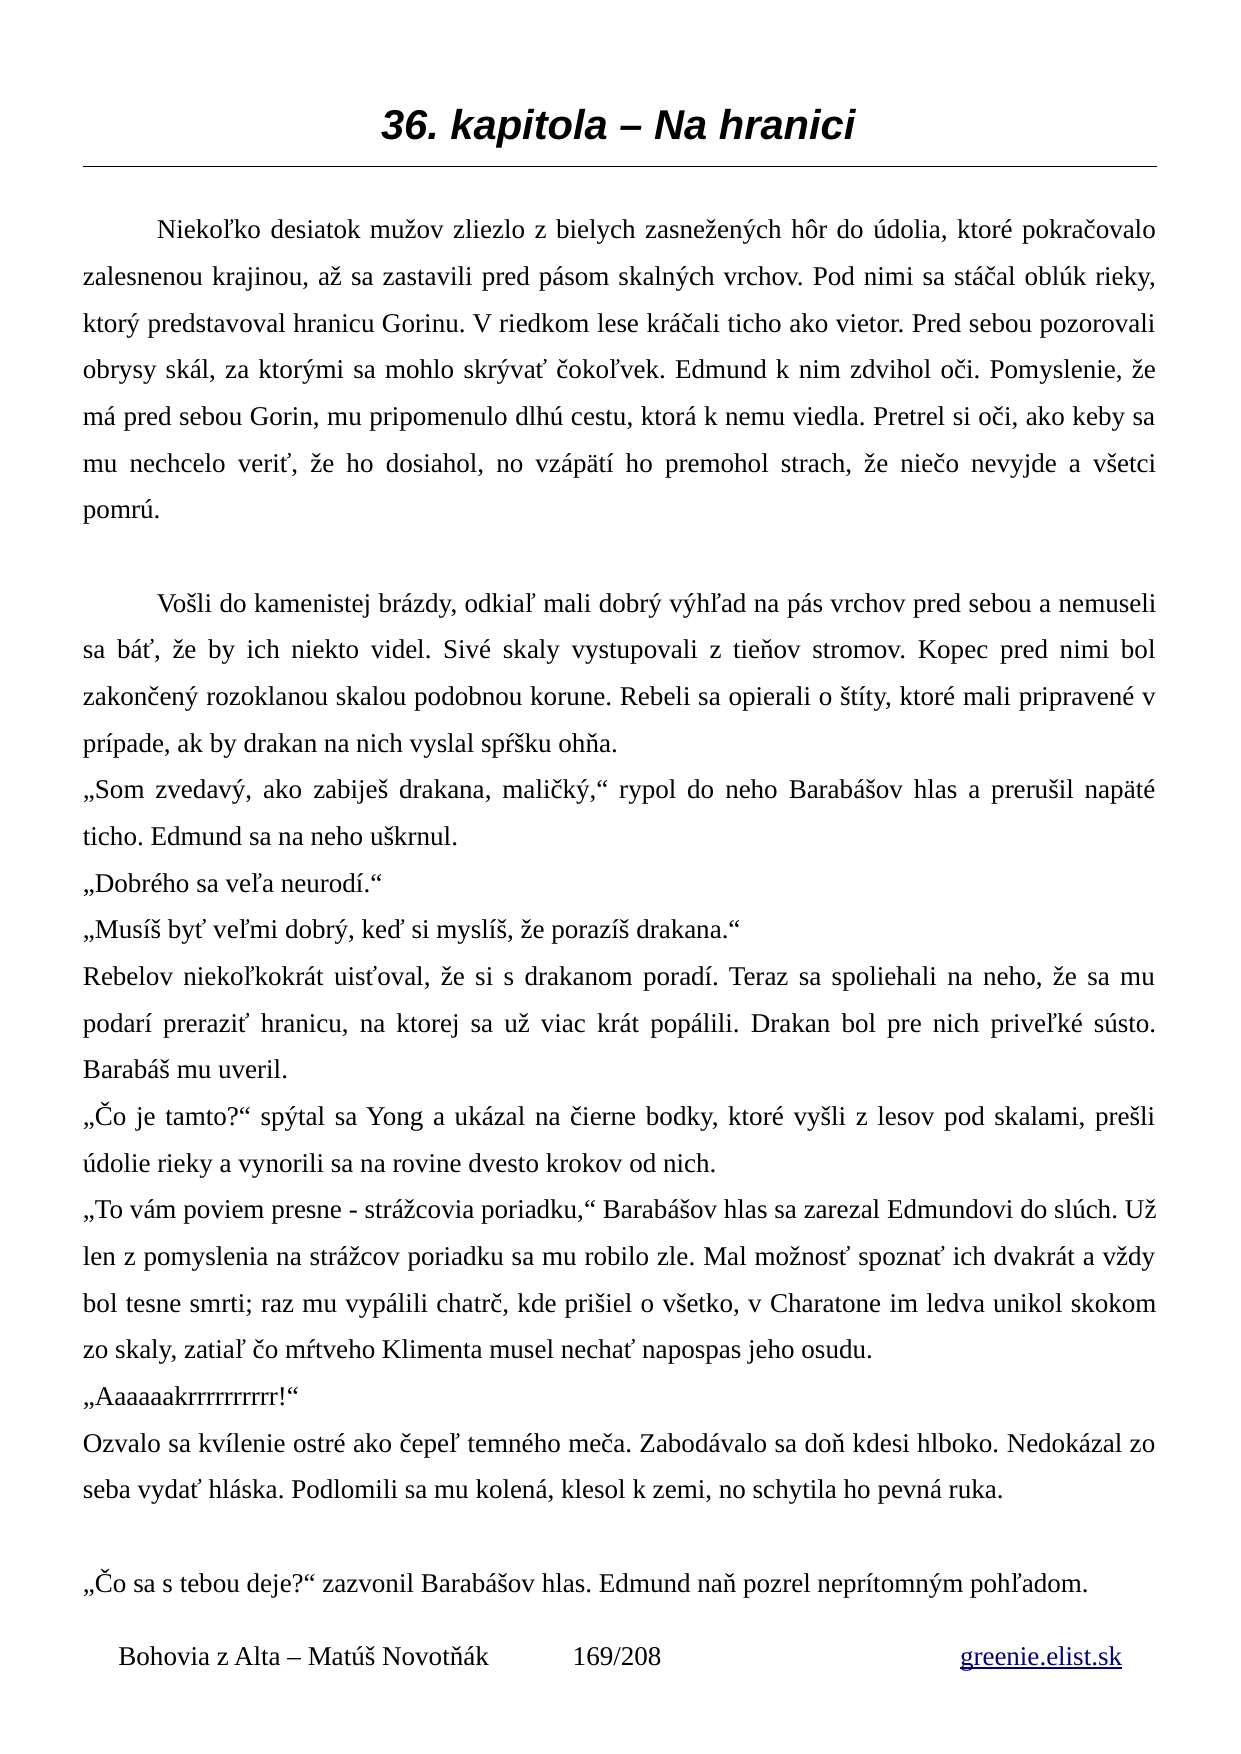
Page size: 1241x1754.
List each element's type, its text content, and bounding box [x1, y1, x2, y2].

text „Musíš byť veľmi dobrý, keď si myslíš, že porazíš drakana.“ [83, 913, 1157, 944]
subtitle 36. kapitola – Na hranici [83, 83, 1157, 166]
text Rebelov niekoľkokrát uisťoval, že si s drakanom poradí. Teraz sa spoliehali na neho, že sa mu podarí preraziť hranicu, na ktorej sa už viac krát popálili. Drakan bol pre nich priveľké sústo. Barabáš mu uveril. [83, 960, 1157, 1084]
text „To vám poviem presne - strážcovia poriadku,“ Barabášov hlas sa zarezal Edmundovi do slúch. Už len z pomyslenia na strážcov poriadku sa mu robilo zle. Mal možnosť spoznať ich dvakrát a vždy bol tesne smrti; raz mu vypálili chatrč, kde prišiel o všetko, v Charatone im ledva unikol skokom zo skaly, zatiaľ čo mŕtveho Klimenta musel nechať napospas jeho osudu. [83, 1193, 1157, 1364]
text „Čo sa s tebou deje?“ zazvonil Barabášov hlas. Edmund naň pozrel neprítomným pohľadom. [83, 1567, 1157, 1598]
text „Čo je tamto?“ spýtal sa Yong a ukázal na čierne bodky, ktoré vyšli z lesov pod skalami, prešli údolie rieky a vynorili sa na rovine dvesto krokov od nich. [83, 1100, 1157, 1178]
text „Som zvedavý, ako zabiješ drakana, maličký,“ rypol do neho Barabášov hlas a prerušil napäté ticho. Edmund sa na neho uškrnul. [83, 773, 1157, 851]
text Niekoľko desiatok mužov zliezlo z bielych zasnežených hôr do údolia, ktoré pokračovalo zalesnenou krajinou, až sa zastavili pred pásom skalných vrchov. Pod nimi sa stáčal oblúk rieky, ktorý predstavoval hranicu Gorinu. V riedkom lese kráčali ticho ako vietor. Pred sebou pozorovali obrysy skál, za ktorými sa mohlo skrývať čokoľvek. Edmund k nim zdvihol oči. Pomyslenie, že má pred sebou Gorin, mu pripomenulo dlhú cestu, ktorá k nemu viedla. Pretrel si oči, ako keby sa mu nechcelo veriť, že ho dosiahol, no vzápätí ho premohol strach, že niečo nevyjde a všetci pomrú. [83, 213, 1157, 524]
text „Aaaaaakrrrrrrrrrr!“ [83, 1380, 1157, 1411]
text „Dobrého sa veľa neurodí.“ [83, 867, 1157, 898]
text Vošli do kamenistej brázdy, odkiaľ mali dobrý výhľad na pás vrchov pred sebou a nemuseli sa báť, že by ich niekto videl. Sivé skaly vystupovali z tieňov stromov. Kopec pred nimi bol zakončený rozoklanou skalou podobnou korune. Rebeli sa opierali o štíty, ktoré mali pripravené v prípade, ak by drakan na nich vyslal spŕšku ohňa. [83, 587, 1157, 758]
text Ozvalo sa kvílenie ostré ako čepeľ temného meča. Zabodávalo sa doň kdesi hlboko. Nedokázal zo seba vydať hláska. Podlomili sa mu kolená, klesol k zemi, no schytila ho pevná ruka. [83, 1427, 1157, 1504]
